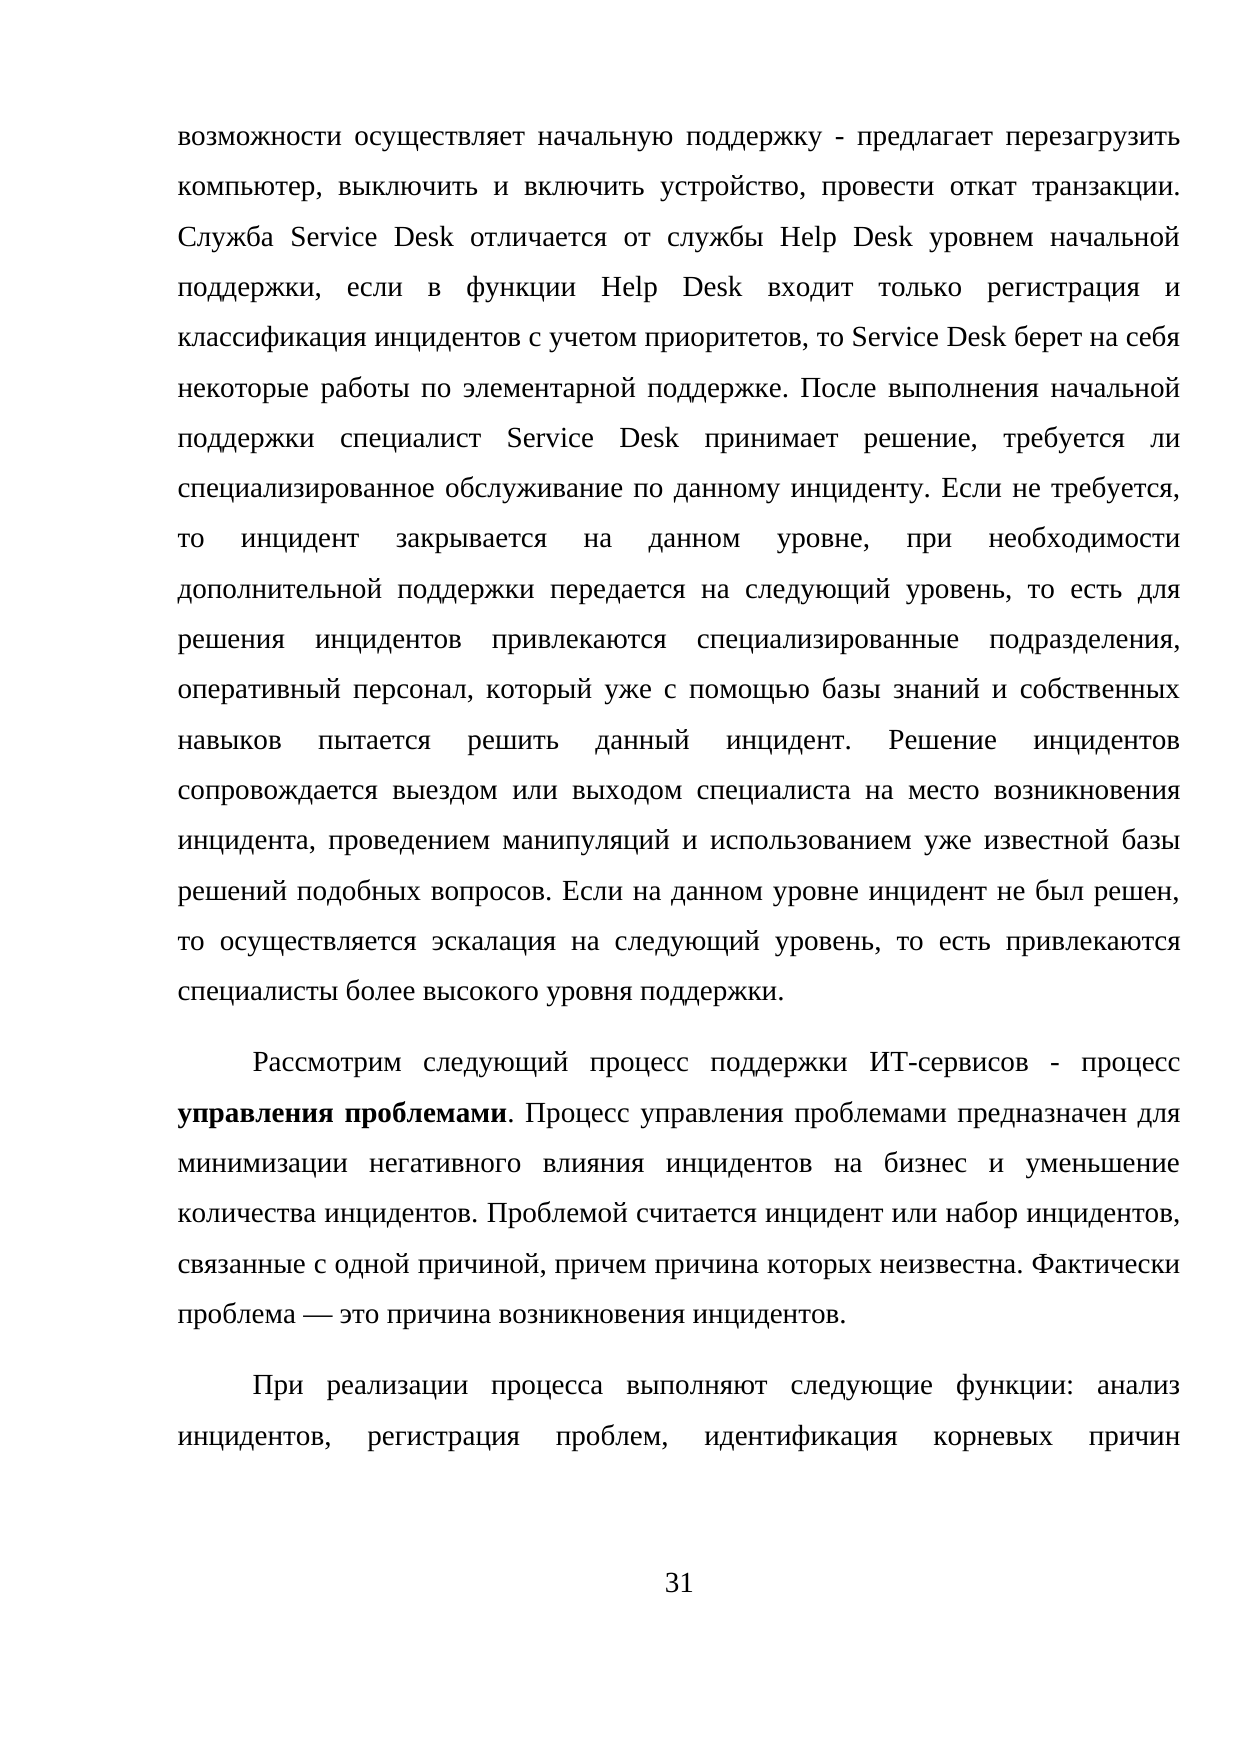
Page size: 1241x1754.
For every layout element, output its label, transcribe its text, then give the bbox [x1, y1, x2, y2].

text Рассмотрим следующий процесс поддержки ИТ-сервисов - процесс управления проблемами. Процесс управления проблемами предназначен для минимизации негативного влияния инцидентов на бизнес и уменьшение количества инцидентов. Проблемой считается инцидент или набор инцидентов, связанные с одной причиной, причем причина которых неизвестна. Фактически проблема — это причина возникновения инцидентов. [177, 1044, 1181, 1330]
text При реализации процесса выполняют следующие функции: анализ инцидентов, регистрация проблем, идентификация корневых причин [177, 1367, 1181, 1451]
text возможности осуществляет начальную поддержку - предлагает перезагрузить компьютер, выключить и включить устройство, провести откат транзакции. Служба Service Desk отличается от службы Help Desk уровнем начальной поддержки, если в функции Help Desk входит только регистрация и классификация инцидентов с учетом приоритетов, то Service Desk берет на себя некоторые работы по элементарной поддержке. После выполнения начальной поддержки специалист Service Desk принимает решение, требуется ли специализированное обслуживание по данному инциденту. Если не требуется, то инцидент закрывается на данном уровне, при необходимости дополнительной поддержки передается на следующий уровень, то есть для решения инцидентов привлекаются специализированные подразделения, оперативный персонал, который уже с помощью базы знаний и собственных навыков пытается решить данный инцидент. Решение инцидентов сопровождается выездом или выходом специалиста на место возникновения инцидента, проведением манипуляций и использованием уже известной базы решений подобных вопросов. Если на данном уровне инцидент не был решен, то осуществляется эскалация на следующий уровень, то есть привлекаются специалисты более высокого уровня поддержки. [177, 118, 1181, 1007]
